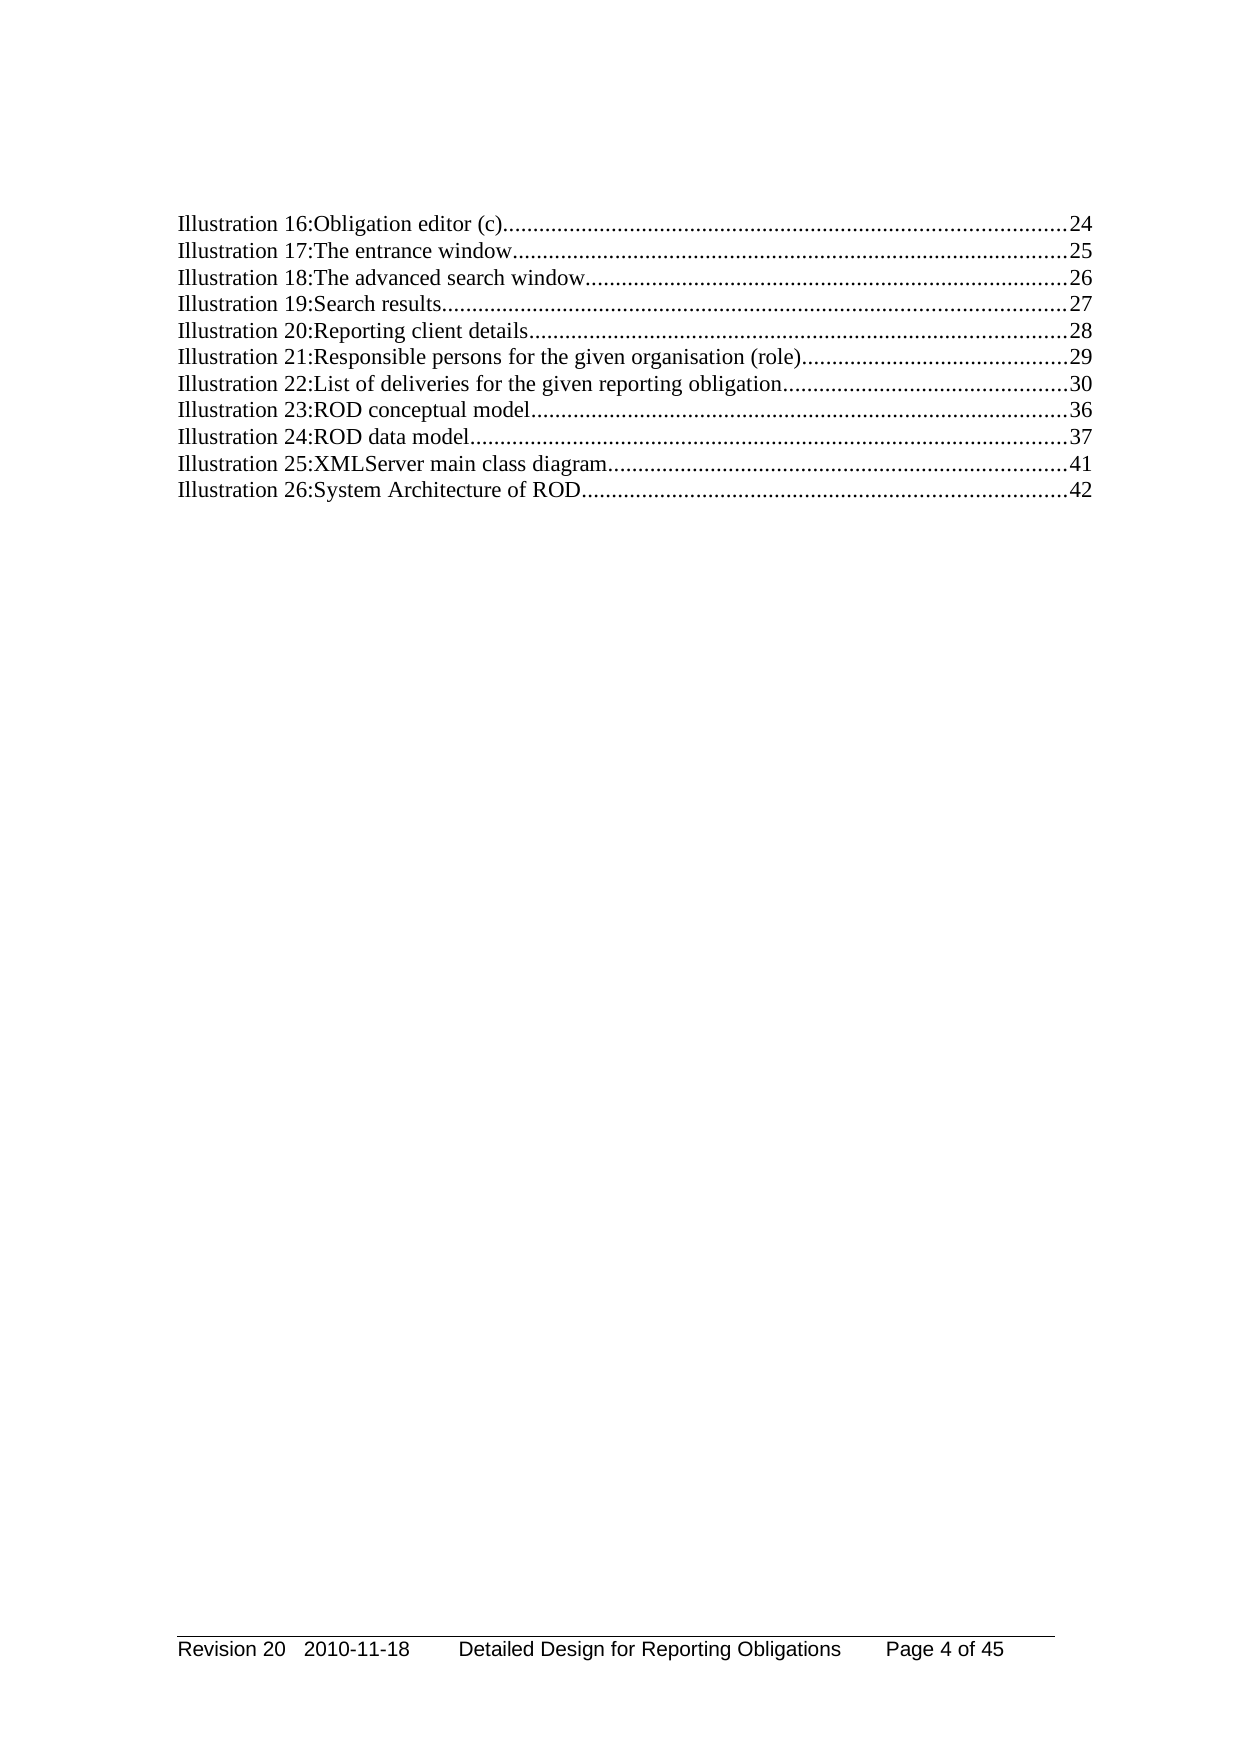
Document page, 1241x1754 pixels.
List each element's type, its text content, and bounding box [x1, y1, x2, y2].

text Illustration 17:The entrance window 25 [177, 237, 1092, 263]
text Illustration 19:Search results 27 [177, 290, 1092, 317]
text Illustration 16:Obligation editor (c) 24 [177, 210, 1092, 237]
text Illustration 21:Responsible persons for the given organisation (role) 29 [177, 343, 1092, 370]
text Illustration 25:XMLServer main class diagram 41 [177, 449, 1092, 476]
text Illustration 20:Reporting client details 28 [177, 317, 1092, 343]
text Illustration 26:System Architecture of ROD 42 [177, 476, 1092, 502]
text Illustration 23:ROD conceptual model 36 [177, 396, 1092, 423]
text Illustration 18:The advanced search window 26 [177, 263, 1092, 290]
text Illustration 22:List of deliveries for the given reporting obligation 30 [177, 370, 1092, 396]
text Illustration 24:ROD data model 37 [177, 423, 1092, 449]
